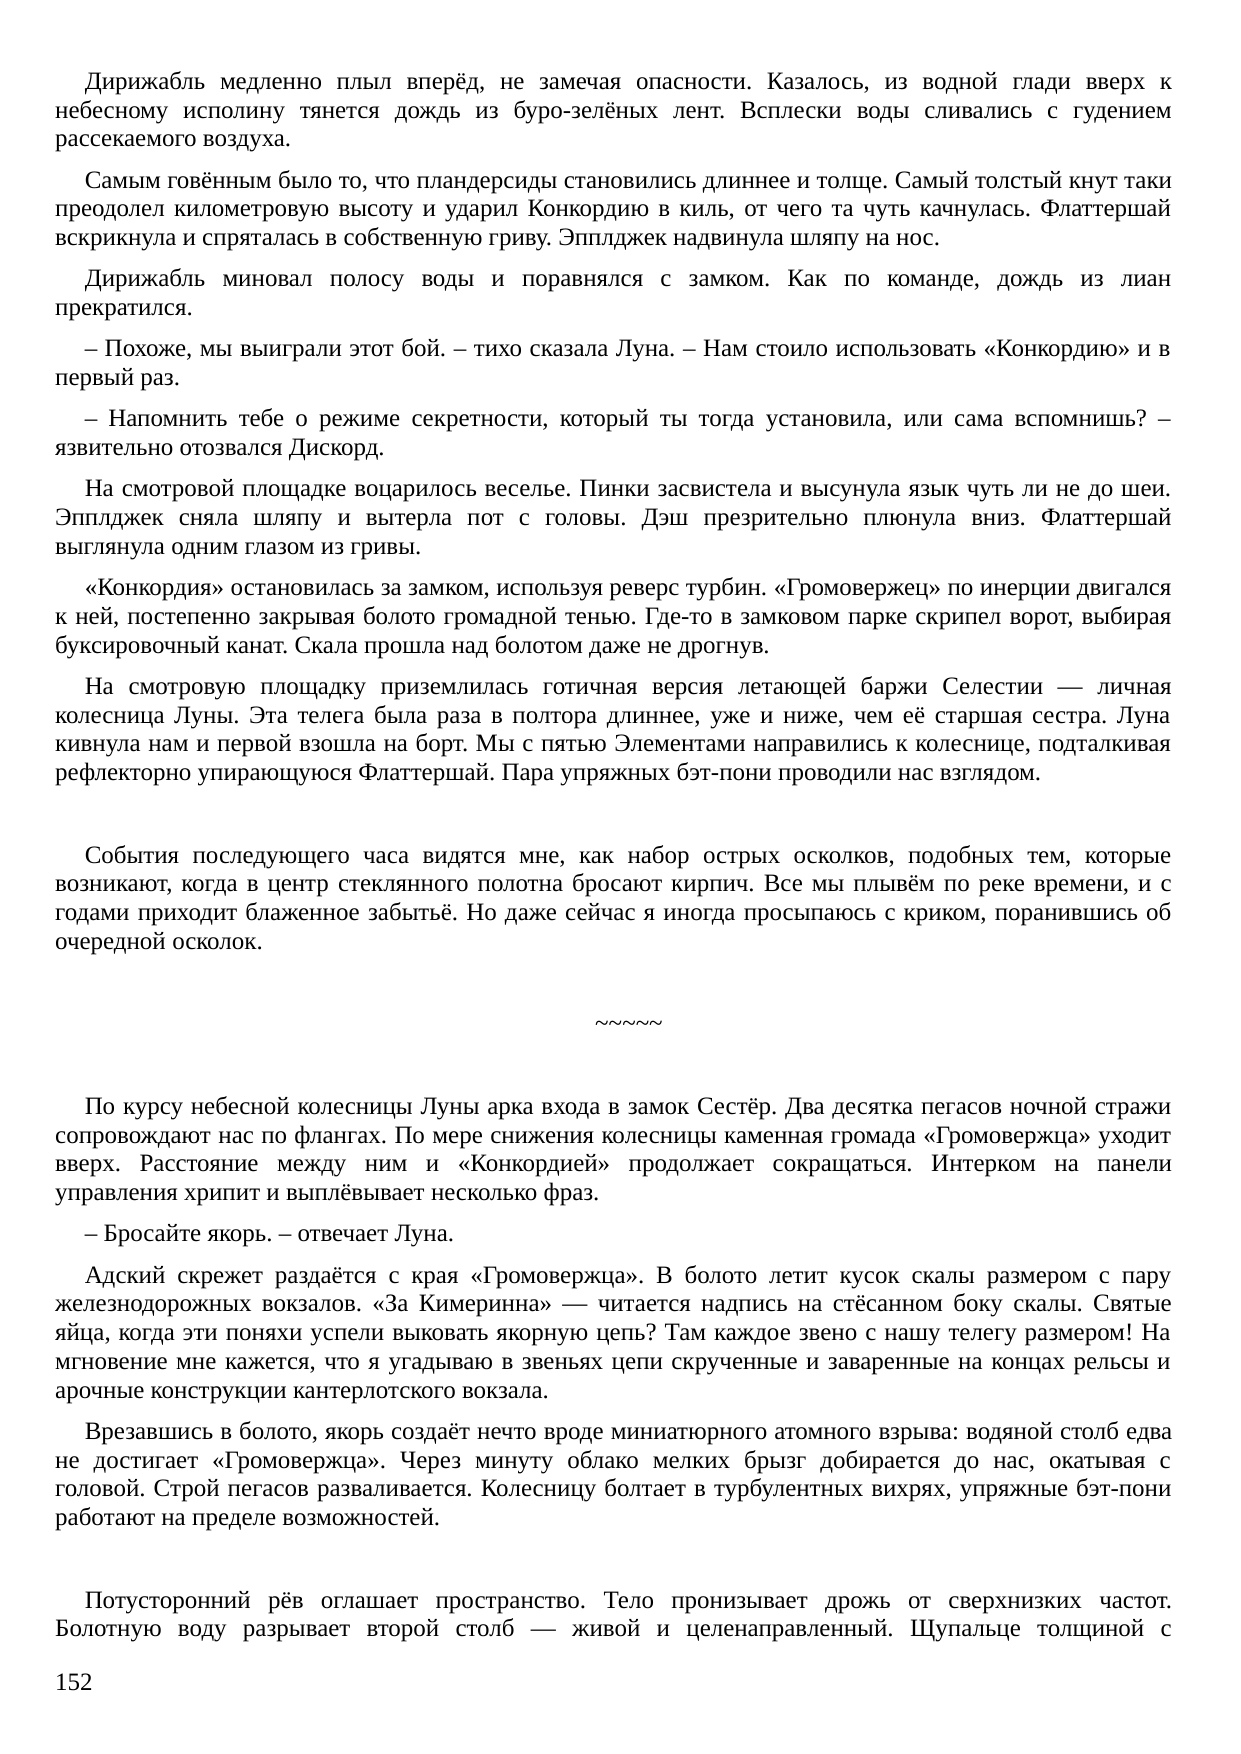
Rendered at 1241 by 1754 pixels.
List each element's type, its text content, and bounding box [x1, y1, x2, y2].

text По курсу небесной колесницы Луны арка входа в замок Сестёр. Два десятка пегасов ночной стражи сопровождают нас по флангах. По мере снижения колесницы каменная громада «Громовержца» уходит вверх. Расстояние между ним и «Конкордией» продолжает сокращаться. Интерком на панели управления хрипит и выплёвывает несколько фраз. [55, 1091, 1173, 1206]
text ~~~~~ [55, 1008, 1173, 1037]
text Потусторонний рёв оглашает пространство. Тело пронизывает дрожь от сверхнизких частот. Болотную воду разрывает второй столб — живой и целенаправленный. Щупальце толщиной с [55, 1585, 1173, 1642]
text На смотровую площадку приземлилась готичная версия летающей баржи Селестии — личная колесница Луны. Эта телега была раза в полтора длиннее, уже и ниже, чем её старшая сестра. Луна кивнула нам и первой взошла на борт. Мы с пятью Элементами направились к колеснице, подталкивая рефлекторно упирающуюся Флаттершай. Пара упряжных бэт-пони проводили нас взглядом. [55, 671, 1173, 786]
text – Напомнить тебе о режиме секретности, который ты тогда установила, или сама вспомнишь? – язвительно отозвался Дискорд. [55, 403, 1173, 461]
text Дирижабль медленно плыл вперёд, не замечая опасности. Казалось, из водной глади вверх к небесному исполину тянется дождь из буро-зелёных лент. Всплески воды сливались с гудением рассекаемого воздуха. [55, 66, 1173, 152]
text – Похоже, мы выиграли этот бой. – тихо сказала Луна. – Нам стоило использовать «Конкордию» и в первый раз. [55, 333, 1173, 391]
text На смотровой площадке воцарилось веселье. Пинки засвистела и высунула язык чуть ли не до шеи. Эпплджек сняла шляпу и вытерла пот с головы. Дэш презрительно плюнула вниз. Флаттершай выглянула одним глазом из гривы. [55, 473, 1173, 560]
text Врезавшись в болото, якорь создаёт нечто вроде миниатюрного атомного взрыва: водяной столб едва не достигает «Громовержца». Через минуту облако мелких брызг добирается до нас, окатывая с головой. Строй пегасов разваливается. Колесницу болтает в турбулентных вихрях, упряжные бэт-пони работают на пределе возможностей. [55, 1416, 1173, 1531]
text «Конкордия» остановилась за замком, используя реверс турбин. «Громовержец» по инерции двигался к ней, постепенно закрывая болото громадной тенью. Где-то в замковом парке скрипел ворот, выбирая буксировочный канат. Скала прошла над болотом даже не дрогнув. [55, 572, 1173, 658]
text События последующего часа видятся мне, как набор острых осколков, подобных тем, которые возникают, когда в центр стеклянного полотна бросают кирпич. Все мы плывём по реке времени, и с годами приходит блаженное забытьё. Но даже сейчас я иногда просыпаюсь с криком, поранившись об очередной осколок. [55, 840, 1173, 955]
text Самым говённым было то, что пландерсиды становились длиннее и толще. Самый толстый кнут таки преодолел километровую высоту и ударил Конкордию в киль, от чего та чуть качнулась. Флаттершай вскрикнула и спряталась в собственную гриву. Эпплджек надвинула шляпу на нос. [55, 165, 1173, 251]
text – Бросайте якорь. – отвечает Луна. [55, 1218, 1173, 1247]
text Дирижабль миновал полосу воды и поравнялся с замком. Как по команде, дождь из лиан прекратился. [55, 263, 1173, 321]
text Адский скрежет раздаётся с края «Громовержца». В болото летит кусок скалы размером с пару железнодорожных вокзалов. «За Кимеринна» — читается надпись на стёсанном боку скалы. Святые яйца, когда эти поняхи успели выковать якорную цепь? Там каждое звено с нашу телегу размером! На мгновение мне кажется, что я угадываю в звеньях цепи скрученные и заваренные на концах рельсы и арочные конструкции кантерлотского вокзала. [55, 1260, 1173, 1403]
